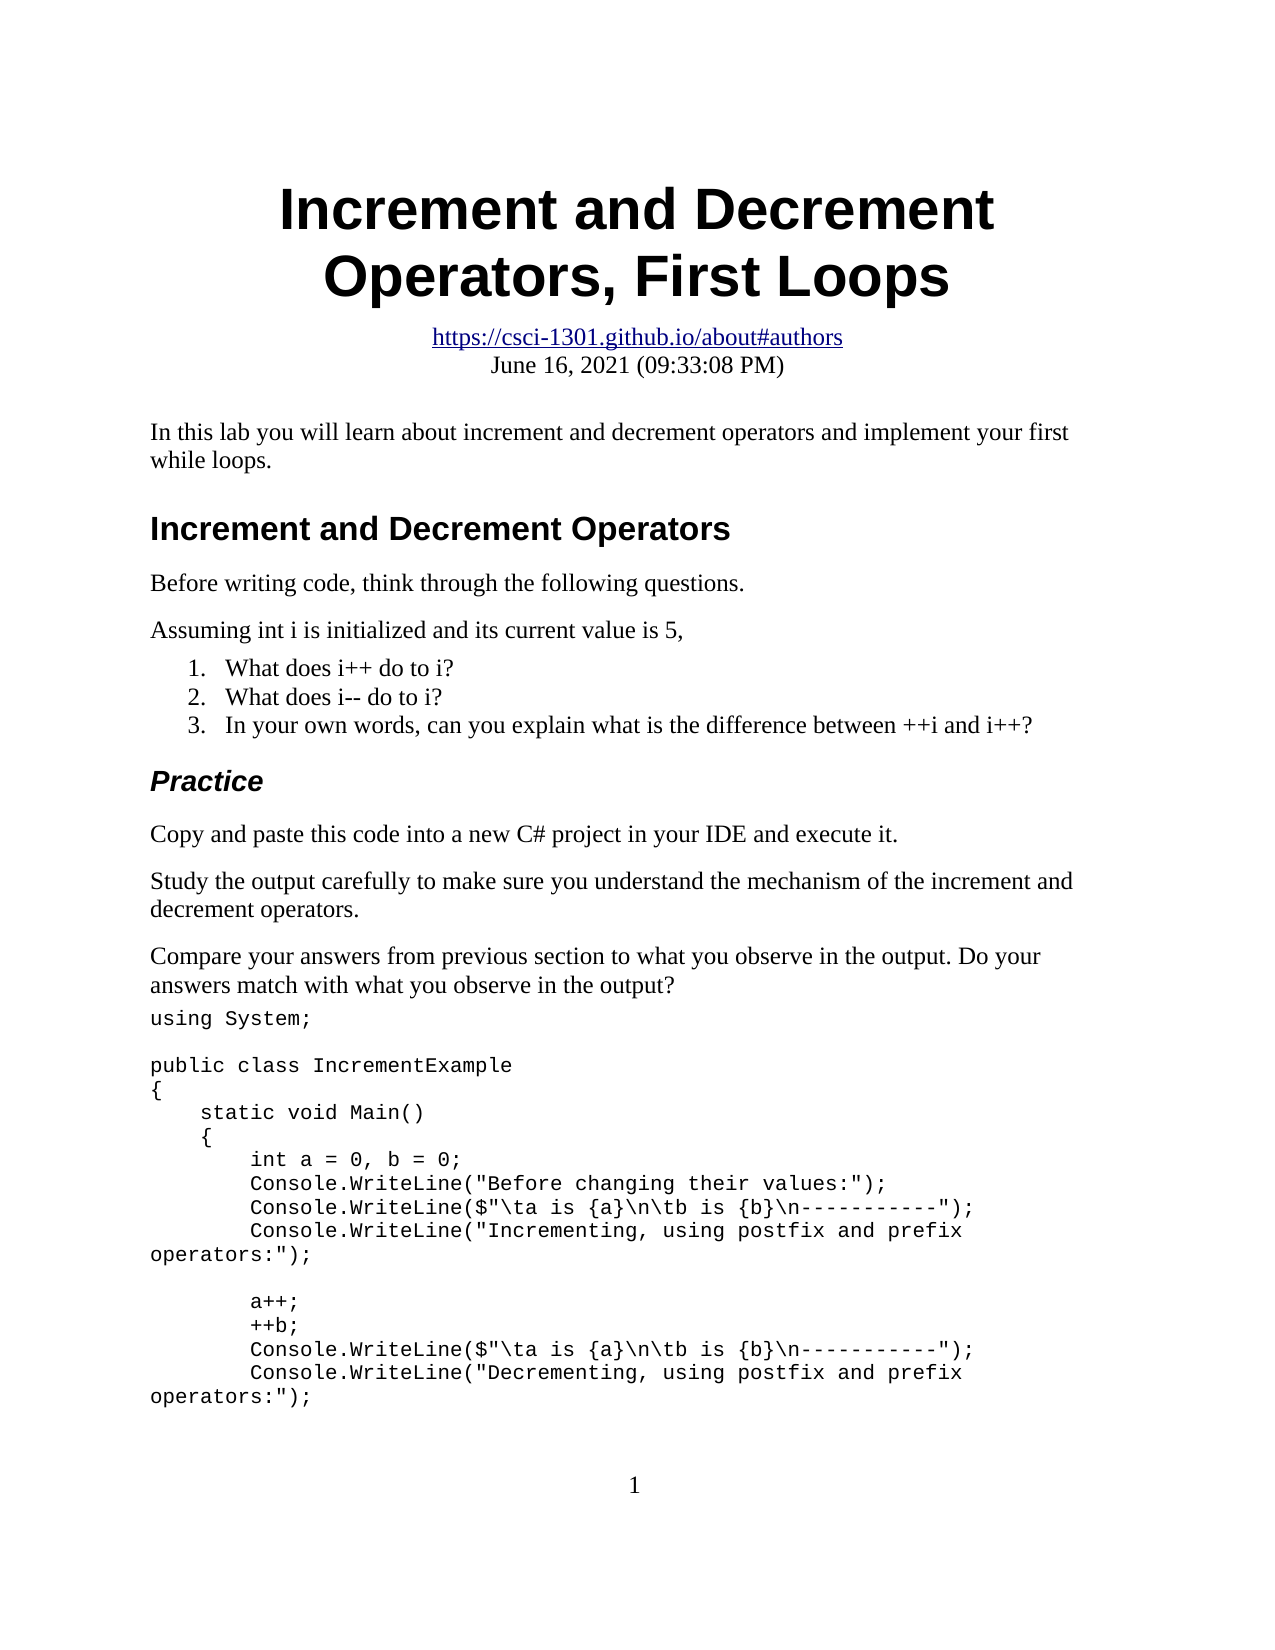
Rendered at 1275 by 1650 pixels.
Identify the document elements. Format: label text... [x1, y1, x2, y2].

text static void Main() [150, 1102, 1125, 1126]
text June 16, 2021 (09:33:08 PM) [150, 350, 1125, 379]
text Console.WriteLine($"\ta is {a}\n\tb is {b}\n-----------"); [150, 1197, 1125, 1220]
text int a = 0, b = 0; [150, 1149, 1125, 1173]
text { [150, 1126, 1125, 1149]
text https://csci-1301.github.io/about#authors [150, 322, 1125, 350]
text Console.WriteLine("Decrementing, using postfix and prefix operators:"); [150, 1362, 1125, 1409]
text public class IncrementExample [150, 1055, 1125, 1078]
text Assuming int i is initialized and its current value is 5, [150, 615, 1125, 644]
title Increment and Decrement Operators, First Loops [150, 175, 1125, 309]
text a++; [150, 1291, 1125, 1315]
text In this lab you will learn about increment and decrement operators and implement your first while loops. [150, 417, 1125, 474]
list In your own words, can you explain what is the difference between ++i and i++? [187, 710, 1125, 739]
text Study the output carefully to make sure you understand the mechanism of the increment and decrement operators. [150, 866, 1125, 923]
text using System; [150, 1008, 1125, 1031]
subtitle Increment and Decrement Operators [150, 508, 1125, 547]
text Compare your answers from previous section to what you observe in the output. Do your answers match with what you observe in the output? [150, 941, 1125, 999]
subtitle Practice [150, 764, 1125, 798]
text Before writing code, think through the following questions. [150, 568, 1125, 597]
list What does i-- do to i? [187, 682, 1125, 710]
text { [150, 1078, 1125, 1102]
text Copy and paste this code into a new C# project in your IDE and execute it. [150, 819, 1125, 848]
text Console.WriteLine($"\ta is {a}\n\tb is {b}\n-----------"); [150, 1339, 1125, 1362]
text Console.WriteLine("Before changing their values:"); [150, 1173, 1125, 1197]
text Console.WriteLine("Incrementing, using postfix and prefix operators:"); [150, 1220, 1125, 1268]
text ++b; [150, 1315, 1125, 1339]
list What does i++ do to i? [187, 653, 1125, 682]
